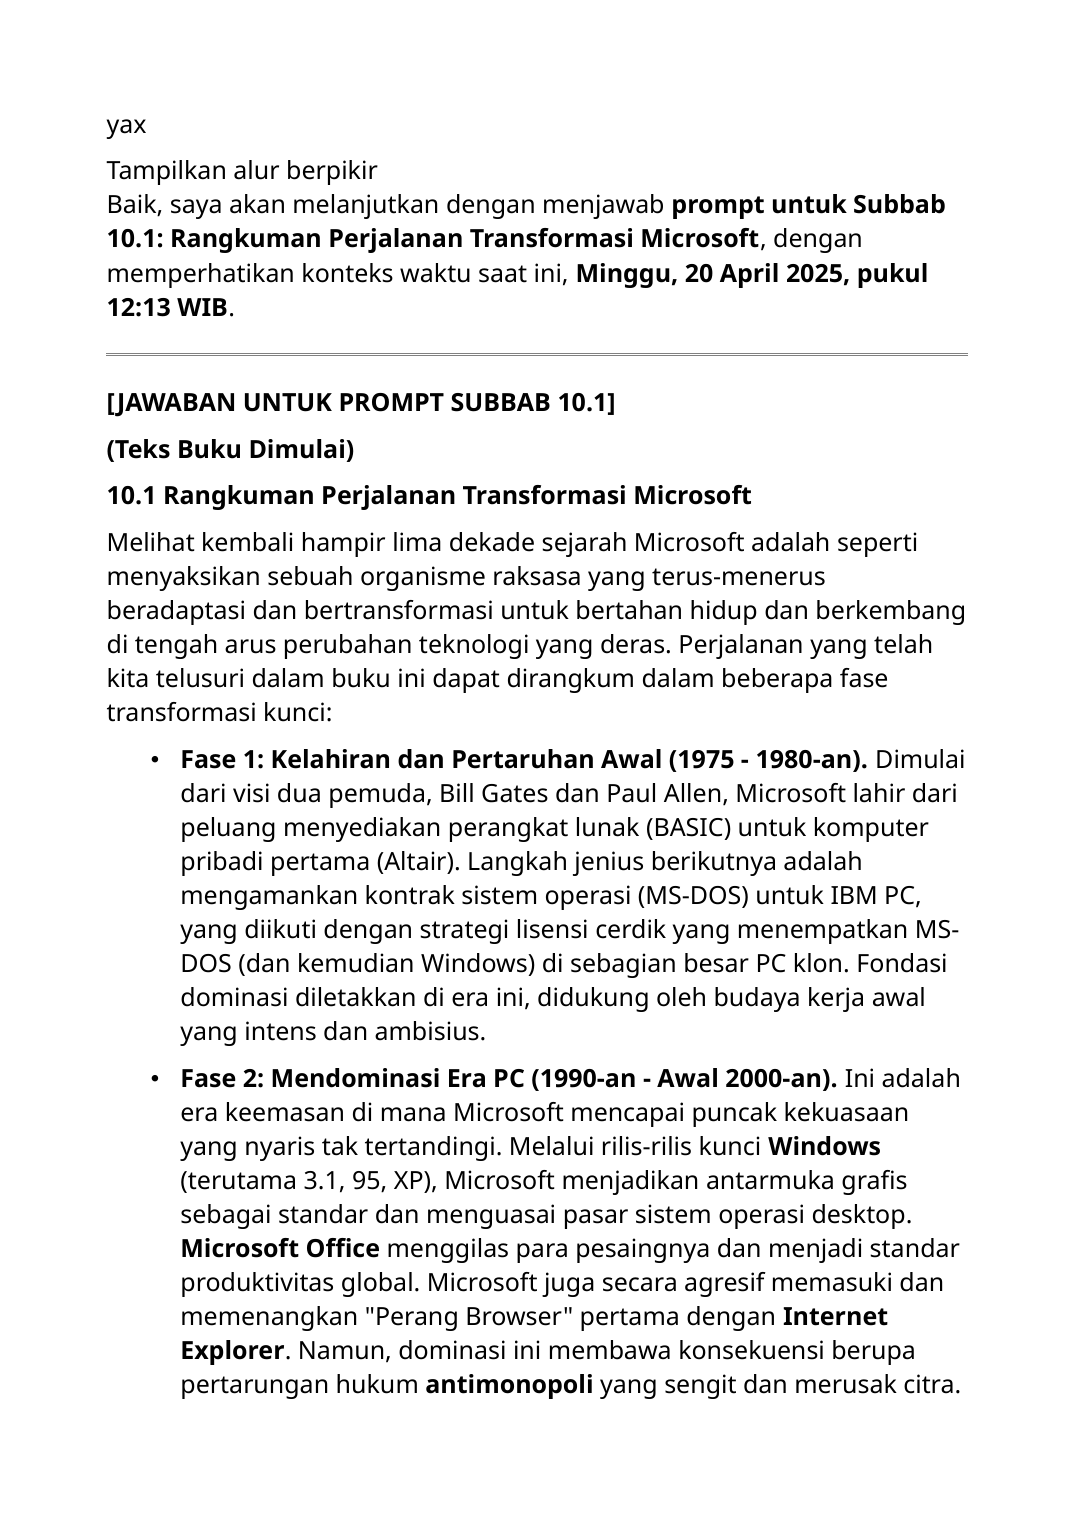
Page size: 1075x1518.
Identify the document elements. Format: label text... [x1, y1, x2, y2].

text Baik, saya akan melanjutkan dengan menjawab prompt untuk Subbab 10.1: Rangkuman Perjalanan Transformasi Microsoft, dengan memperhatikan konteks waktu saat ini, Minggu, 20 April 2025, pukul 12:13 WIB. [106, 187, 968, 323]
text Tampilkan alur berpikir [106, 153, 968, 187]
list Fase 1: Kelahiran dan Pertaruhan Awal (1975 - 1980-an). Dimulai dari visi dua pemuda, Bill Gates dan Paul Allen, Microsoft lahir dari peluang menyediakan perangkat lunak (BASIC) untuk komputer pribadi pertama (Altair). Langkah jenius berikutnya adalah mengamankan kontrak sistem operasi (MS-DOS) untuk IBM PC, yang diikuti dengan strategi lisensi cerdik yang menempatkan MS-DOS (dan kemudian Windows) di sebagian besar PC klon. Fondasi dominasi diletakkan di era ini, didukung oleh budaya kerja awal yang intens dan ambisius. [151, 741, 968, 1048]
text 10.1 Rangkuman Perjalanan Transformasi Microsoft [106, 478, 968, 512]
text (Teks Buku Dimulai) [106, 431, 968, 465]
list Fase 2: Mendominasi Era PC (1990-an - Awal 2000-an). Ini adalah era keemasan di mana Microsoft mencapai puncak kekuasaan yang nyaris tak tertandingi. Melalui rilis-rilis kunci Windows (terutama 3.1, 95, XP), Microsoft menjadikan antarmuka grafis sebagai standar dan menguasai pasar sistem operasi desktop. Microsoft Office menggilas para pesaingnya dan menjadi standar produktivitas global. Microsoft juga secara agresif memasuki dan memenangkan "Perang Browser" pertama dengan Internet Explorer. Namun, dominasi ini membawa konsekuensi berupa pertarungan hukum antimonopoli yang sengit dan merusak citra. [151, 1060, 968, 1401]
text yax [106, 106, 968, 141]
text Melihat kembali hampir lima dekade sejarah Microsoft adalah seperti menyaksikan sebuah organisme raksasa yang terus-menerus beradaptasi dan bertransformasi untuk bertahan hidup dan berkembang di tengah arus perubahan teknologi yang deras. Perjalanan yang telah kita telusuri dalam buku ini dapat dirangkum dalam beberapa fase transformasi kunci: [106, 524, 968, 729]
text [JAWABAN UNTUK PROMPT SUBBAB 10.1] [106, 385, 968, 419]
